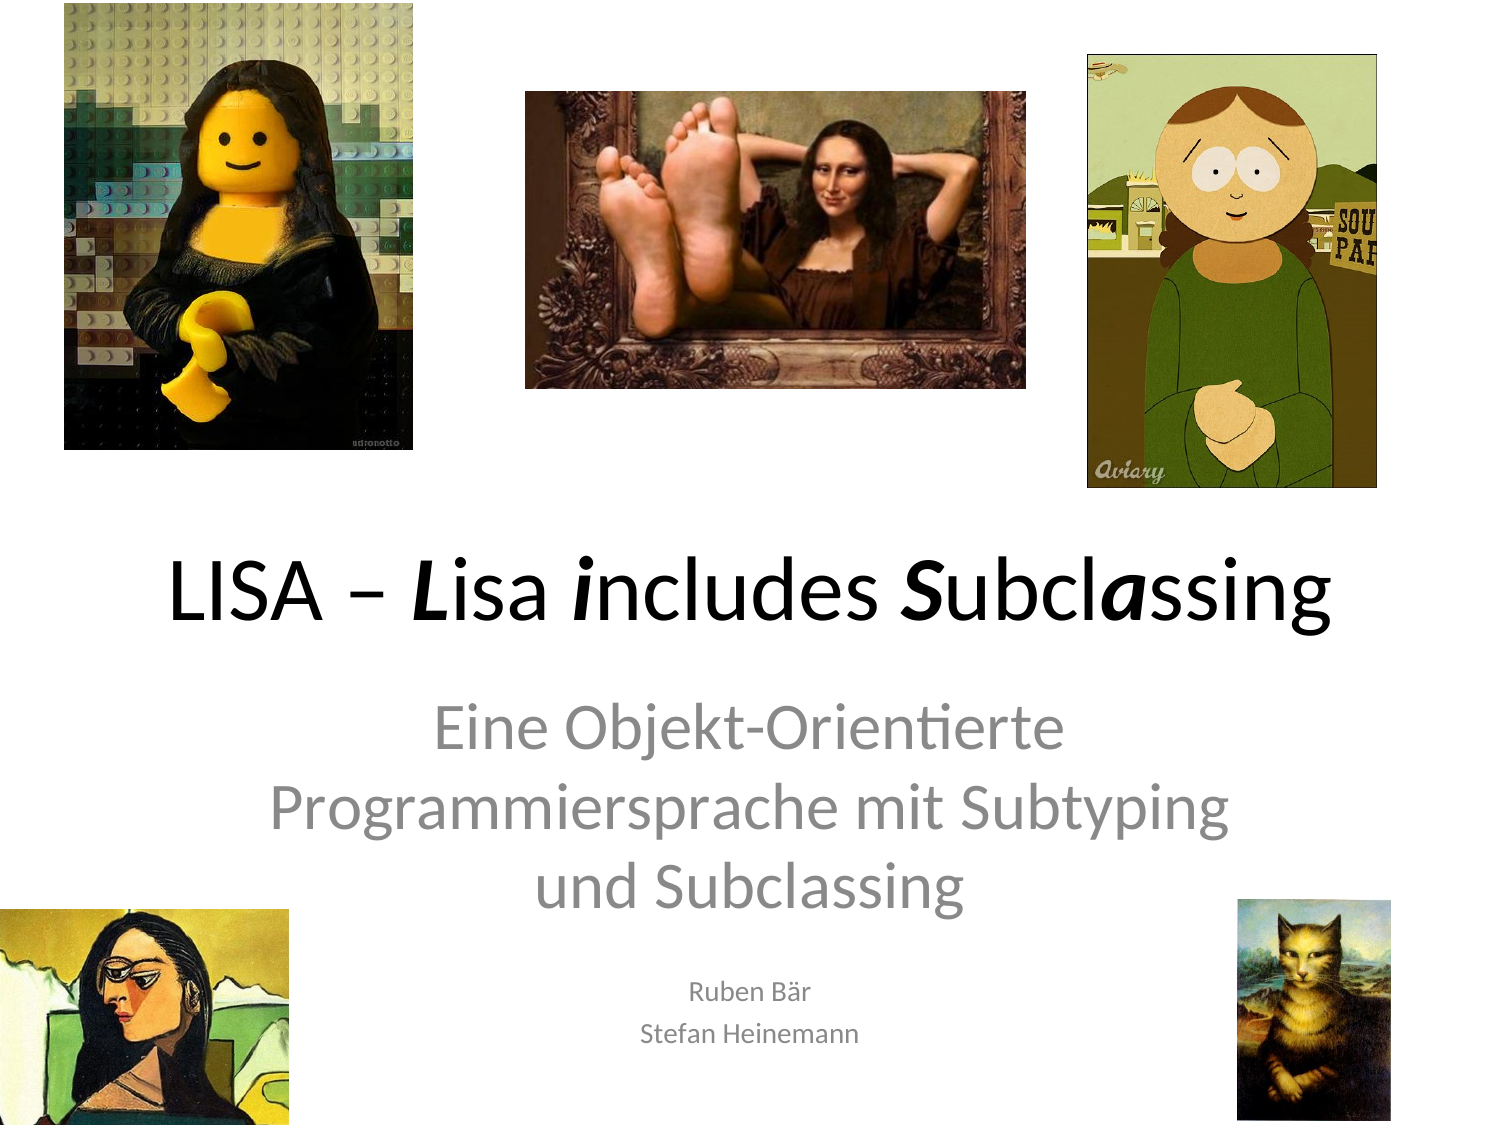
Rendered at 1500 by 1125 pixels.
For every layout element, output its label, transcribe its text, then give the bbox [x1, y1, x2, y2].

text_box LISA – Lisa includes Subclassing [112, 462, 1388, 705]
picture [1087, 54, 1377, 488]
text_box Eine Objekt-Orientierte Programmiersprache mit Subtyping und Subclassing Ruben Bär Stefan Heinemann [225, 674, 1276, 1079]
picture [0, 909, 289, 1125]
picture [525, 91, 1026, 389]
picture [1237, 899, 1391, 1121]
picture [64, 3, 413, 451]
